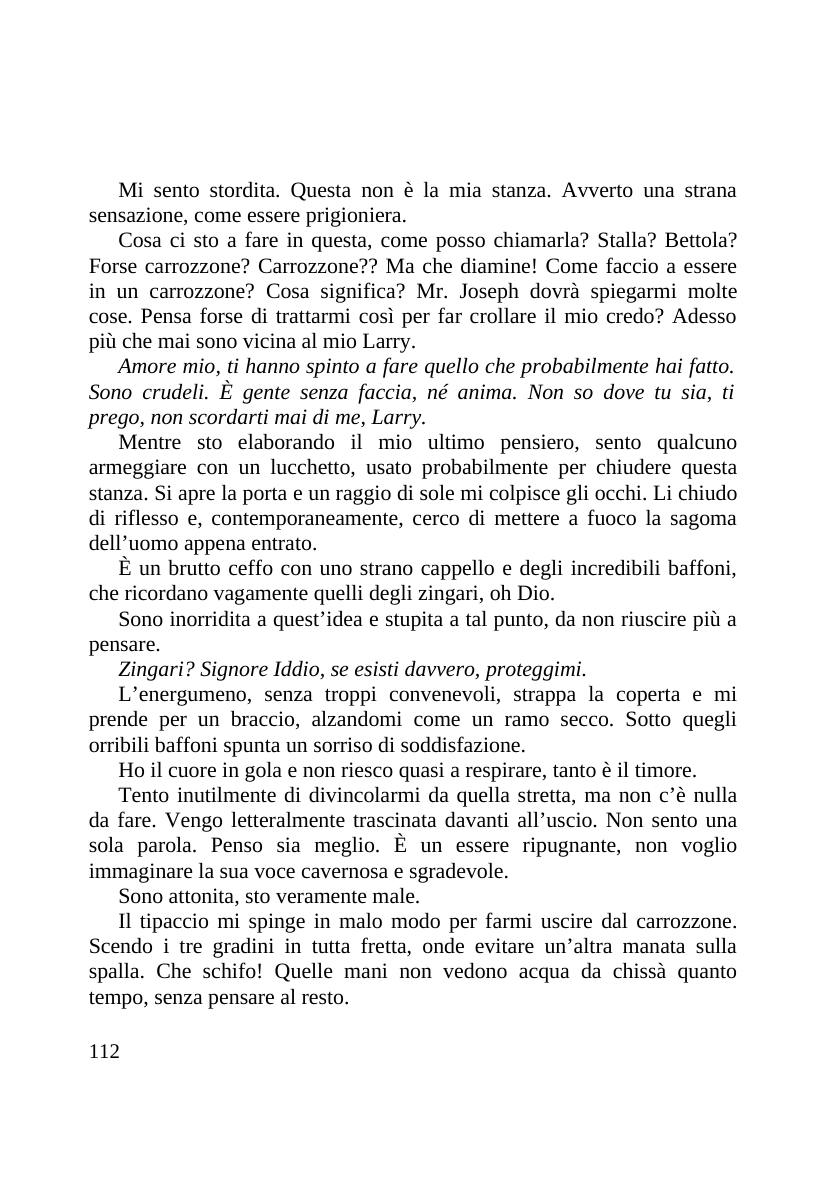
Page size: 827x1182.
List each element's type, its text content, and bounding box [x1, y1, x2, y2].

text Amore mio, ti hanno spinto a fare quello che probabilmente hai fatto. Sono crudeli. È gente senza faccia, né anima. Non so dove tu sia, ti prego, non scordarti mai di me, Larry. [88, 353, 738, 429]
text Sono inorridita a quest’idea e stupita a tal punto, da non riuscire più a pensare. [88, 606, 738, 656]
text Sono attonita, sto veramente male. [88, 883, 738, 908]
text Ho il cuore in gola e non riesco quasi a respirare, tanto è il timore. [88, 757, 738, 782]
text Mi sento stordita. Questa non è la mia stanza. Avverto una strana sensazione, come essere prigioniera. [88, 177, 738, 227]
text È un brutto ceffo con uno strano cappello e degli incredibili baffoni, che ricordano vagamente quelli degli zingari, oh Dio. [88, 555, 738, 606]
text Il tipaccio mi spinge in malo modo per farmi uscire dal carrozzone. Scendo i tre gradini in tutta fretta, onde evitare un’altra manata sulla spalla. Che schifo! Quelle mani non vedono acqua da chissà quanto tempo, senza pensare al resto. [88, 908, 738, 1009]
text Tento inutilmente di divincolarmi da quella stretta, ma non c’è nulla da fare. Vengo letteralmente trascinata davanti all’uscio. Non sento una sola parola. Penso sia meglio. È un essere ripugnante, non voglio immaginare la sua voce cavernosa e sgradevole. [88, 782, 738, 883]
text L’energumeno, senza troppi convenevoli, strappa la coperta e mi prende per un braccio, alzandomi come un ramo secco. Sotto quegli orribili baffoni spunta un sorriso di soddisfazione. [88, 681, 738, 757]
text Zingari? Signore Iddio, se esisti davvero, proteggimi. [88, 656, 738, 681]
text Mentre sto elaborando il mio ultimo pensiero, sento qualcuno armeggiare con un lucchetto, usato probabilmente per chiudere questa stanza. Si apre la porta e un raggio di sole mi colpisce gli occhi. Li chiudo di riflesso e, contemporaneamente, cerco di mettere a fuoco la sagoma dell’uomo appena entrato. [88, 429, 738, 555]
text Cosa ci sto a fare in questa, come posso chiamarla? Stalla? Bettola? Forse carrozzone? Carrozzone?? Ma che diamine! Come faccio a essere in un carrozzone? Cosa significa? Mr. Joseph dovrà spiegarmi molte cose. Pensa forse di trattarmi così per far crollare il mio credo? Adesso più che mai sono vicina al mio Larry. [88, 227, 738, 353]
